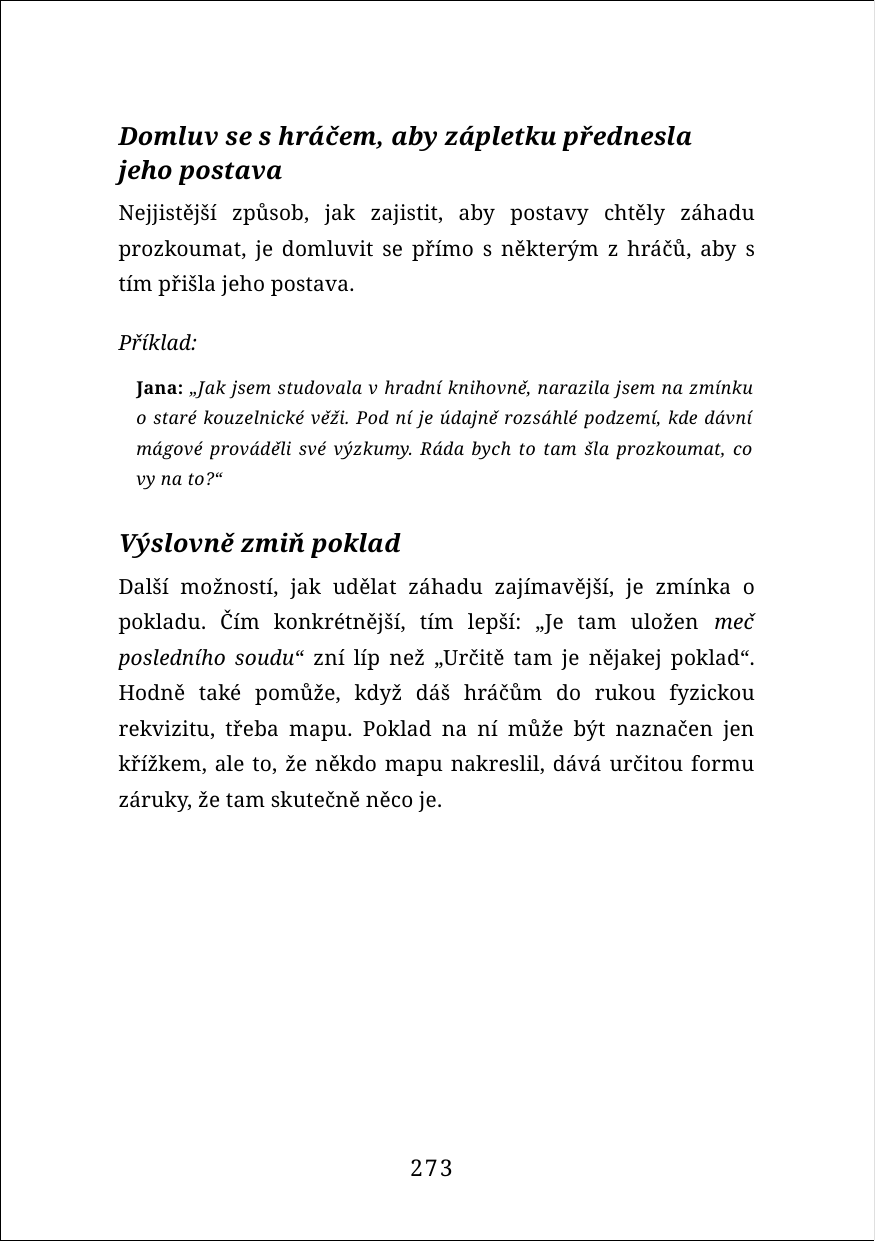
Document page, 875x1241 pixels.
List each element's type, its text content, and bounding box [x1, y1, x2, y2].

text Nejjistější způsob, jak zajistit, aby postavy chtěly záhadu prozkoumat, je domluvit se přímo s některým z hráčů, aby s tím přišla jeho postava. [118, 198, 756, 298]
text Jana: „Jak jsem studovala v hradní knihovně, narazila jsem na zmínku o staré kouzelnické věži. Pod ní je údajně rozsáhlé podzemí, kde dávní mágové prováděli své výzkumy. Ráda bych to tam šla prozkoumat, co vy na to?“ [136, 376, 756, 490]
subtitle Výslovně zmiň poklad [118, 526, 756, 560]
subtitle Domluv se s hráčem, aby zápletku přednesla jeho postava [118, 118, 756, 186]
text Příklad: [118, 328, 756, 357]
text Další možností, jak udělat záhadu zajímavější, je zmínka o pokladu. Čím konkrétnější, tím lepší: „Je tam uložen meč posledního soudu“ zní líp než „Určitě tam je nějakej poklad“. Hodně také pomůže, když dáš hráčům do rukou fyzickou rekvizitu, třeba mapu. Poklad na ní může být naznačen jen křížkem, ale to, že někdo mapu nakreslil, dává určitou formu záruky, že tam skutečně něco je. [118, 572, 756, 813]
